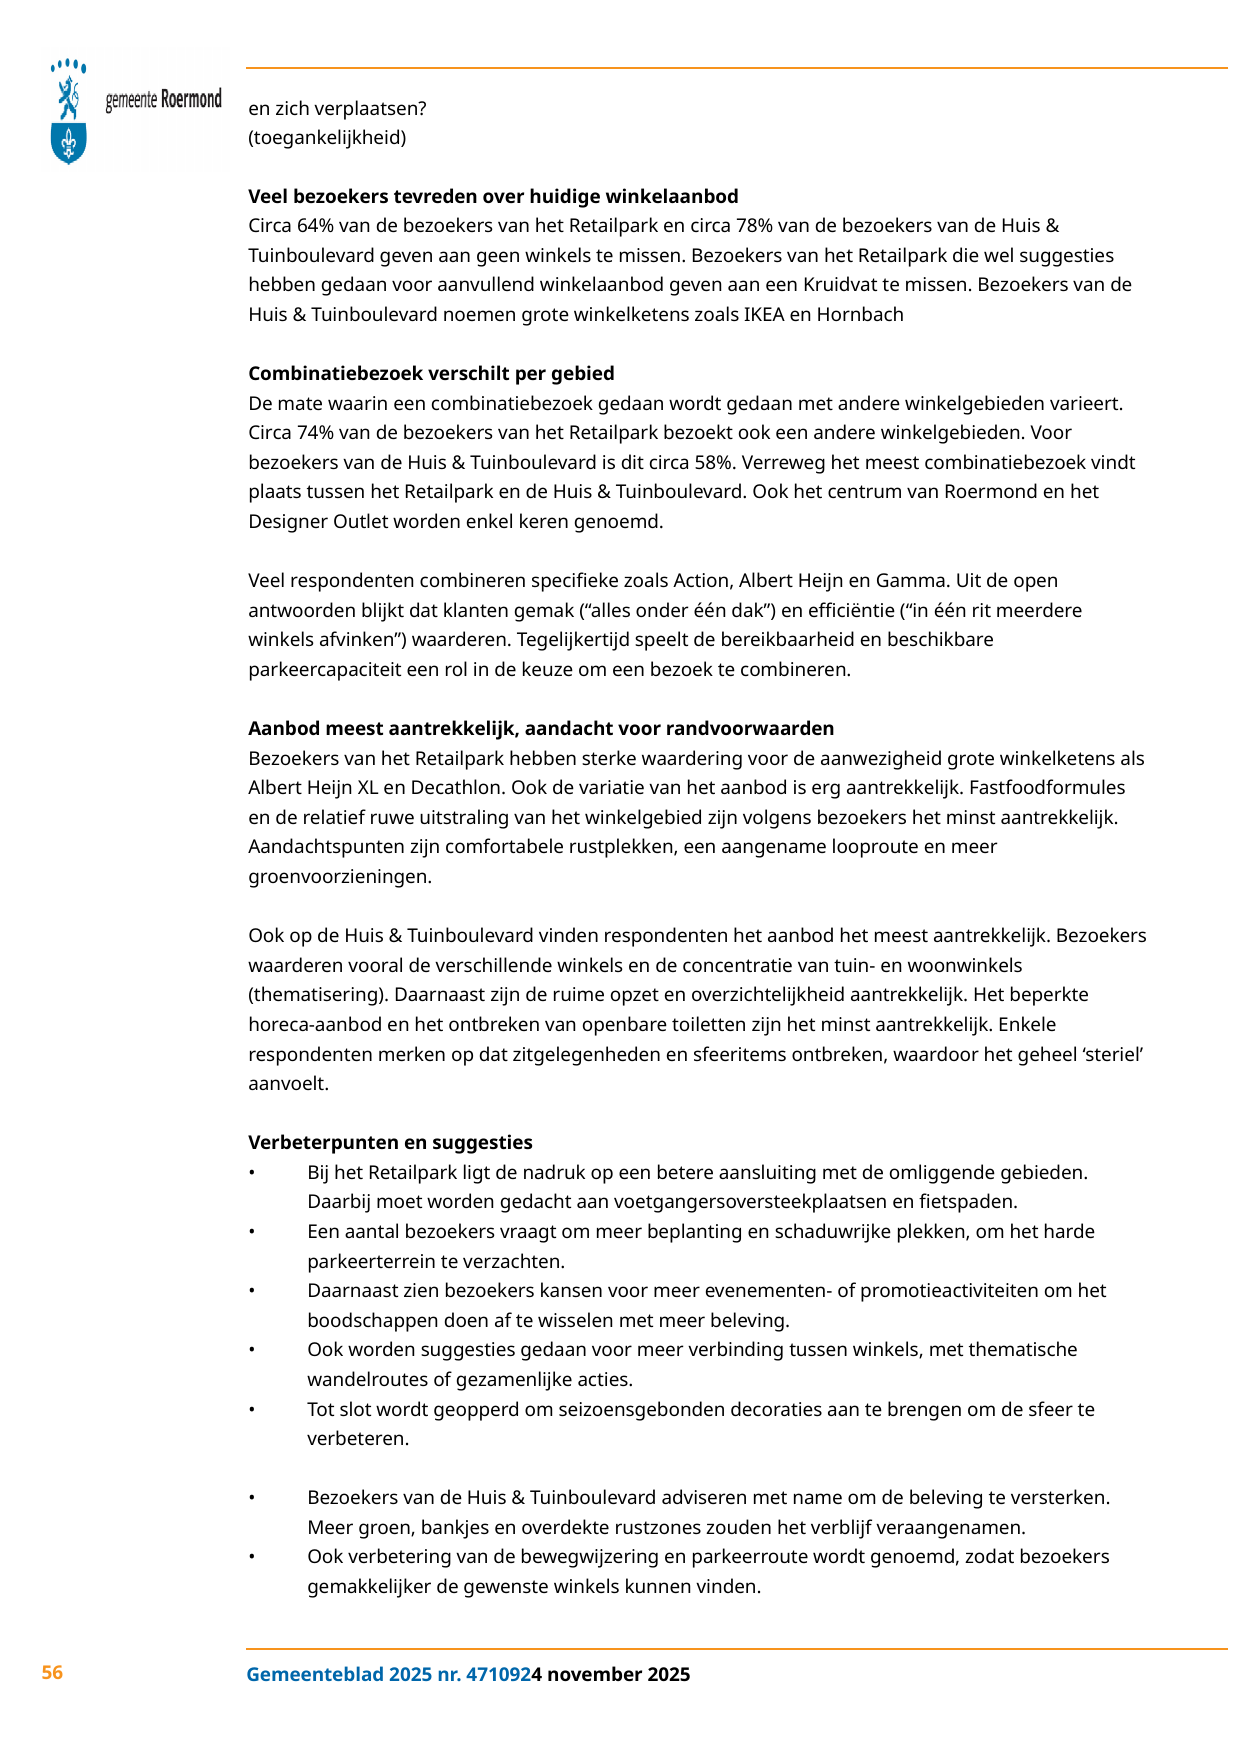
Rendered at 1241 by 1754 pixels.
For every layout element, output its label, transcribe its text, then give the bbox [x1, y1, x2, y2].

list Ook worden suggesties gedaan voor meer verbinding tussen winkels, met thematische wandelroutes of gezamenlijke acties. [248, 1337, 1152, 1392]
text Verbeterpunten en suggesties [248, 1129, 1152, 1155]
text Veel bezoekers tevreden over huidige winkelaanbod [248, 183, 1152, 209]
table_cell [549, 95, 850, 150]
list Bij het Retailpark ligt de nadruk op een betere aansluiting met de omliggende gebieden. Daarbij moet worden gedacht aan voetgangersoversteekplaatsen en fietspaden. [248, 1159, 1152, 1214]
text Aanbod meest aantrekkelijk, aandacht voor randvoorwaarden [248, 715, 1152, 741]
table_cell en zich verplaatsen? (toegankelijkheid) [248, 95, 549, 150]
list Daarnaast zien bezoekers kansen voor meer evenementen- of promotieactiviteiten om het boodschappen doen af te wisselen met meer beleving. [248, 1277, 1152, 1333]
table_cell [850, 95, 1152, 150]
list Bezoekers van de Huis & Tuinboulevard adviseren met name om de beleving te versterken. Meer groen, bankjes en overdekte rustzones zouden het verblijf veraangenamen. [248, 1484, 1152, 1540]
text Veel respondenten combineren specifieke zoals Action, Albert Heijn en Gamma. Uit de open antwoorden blijkt dat klanten gemak (“alles onder één dak”) en efficiëntie (“in één rit meerdere winkels afvinken”) waarderen. Tegelijkertijd speelt de bereikbaarheid en beschikbare parkeercapaciteit een rol in de keuze om een bezoek te combineren. [248, 567, 1152, 682]
text Bezoekers van het Retailpark hebben sterke waardering voor de aanwezigheid grote winkelketens als Albert Heijn XL en Decathlon. Ook de variatie van het aanbod is erg aantrekkelijk. Fastfoodformules en de relatief ruwe uitstraling van het winkelgebied zijn volgens bezoekers het minst aantrekkelijk. Aandachtspunten zijn comfortabele rustplekken, een aangename looproute en meer groenvoorzieningen. [248, 745, 1152, 889]
list Ook verbetering van de bewegwijzering en parkeerroute wordt genoemd, zodat bezoekers gemakkelijker de gewenste winkels kunnen vinden. [248, 1544, 1152, 1599]
text De mate waarin een combinatiebezoek gedaan wordt gedaan met andere winkelgebieden varieert. Circa 74% van de bezoekers van het Retailpark bezoekt ook een andere winkelgebieden. Voor bezoekers van de Huis & Tuinboulevard is dit circa 58%. Verreweg het meest combinatiebezoek vindt plaats tussen het Retailpark en de Huis & Tuinboulevard. Ook het centrum van Roermond en het Designer Outlet worden enkel keren genoemd. [248, 390, 1152, 534]
text Ook op de Huis & Tuinboulevard vinden respondenten het aanbod het meest aantrekkelijk. Bezoekers waarderen vooral de verschillende winkels en de concentratie van tuin- en woonwinkels (thematisering). Daarnaast zijn de ruime opzet en overzichtelijkheid aantrekkelijk. Het beperkte horeca-aanbod en het ontbreken van openbare toiletten zijn het minst aantrekkelijk. Enkele respondenten merken op dat zitgelegenheden en sfeeritems ontbreken, waardoor het geheel ‘steriel’ aanvoelt. [248, 922, 1152, 1096]
text Combinatiebezoek verschilt per gebied [248, 360, 1152, 386]
list Een aantal bezoekers vraagt om meer beplanting en schaduwrijke plekken, om het harde parkeerterrein te verzachten. [248, 1218, 1152, 1274]
list Tot slot wordt geopperd om seizoensgebonden decoraties aan te brengen om de sfeer te verbeteren. [248, 1396, 1152, 1451]
picture [41, 47, 231, 172]
text Circa 64% van de bezoekers van het Retailpark en circa 78% van de bezoekers van de Huis & Tuinboulevard geven aan geen winkels te missen. Bezoekers van het Retailpark die wel suggesties hebben gedaan voor aanvullend winkelaanbod geven aan een Kruidvat te missen. Bezoekers van de Huis & Tuinboulevard noemen grote winkelketens zoals IKEA en Hornbach [248, 212, 1152, 327]
